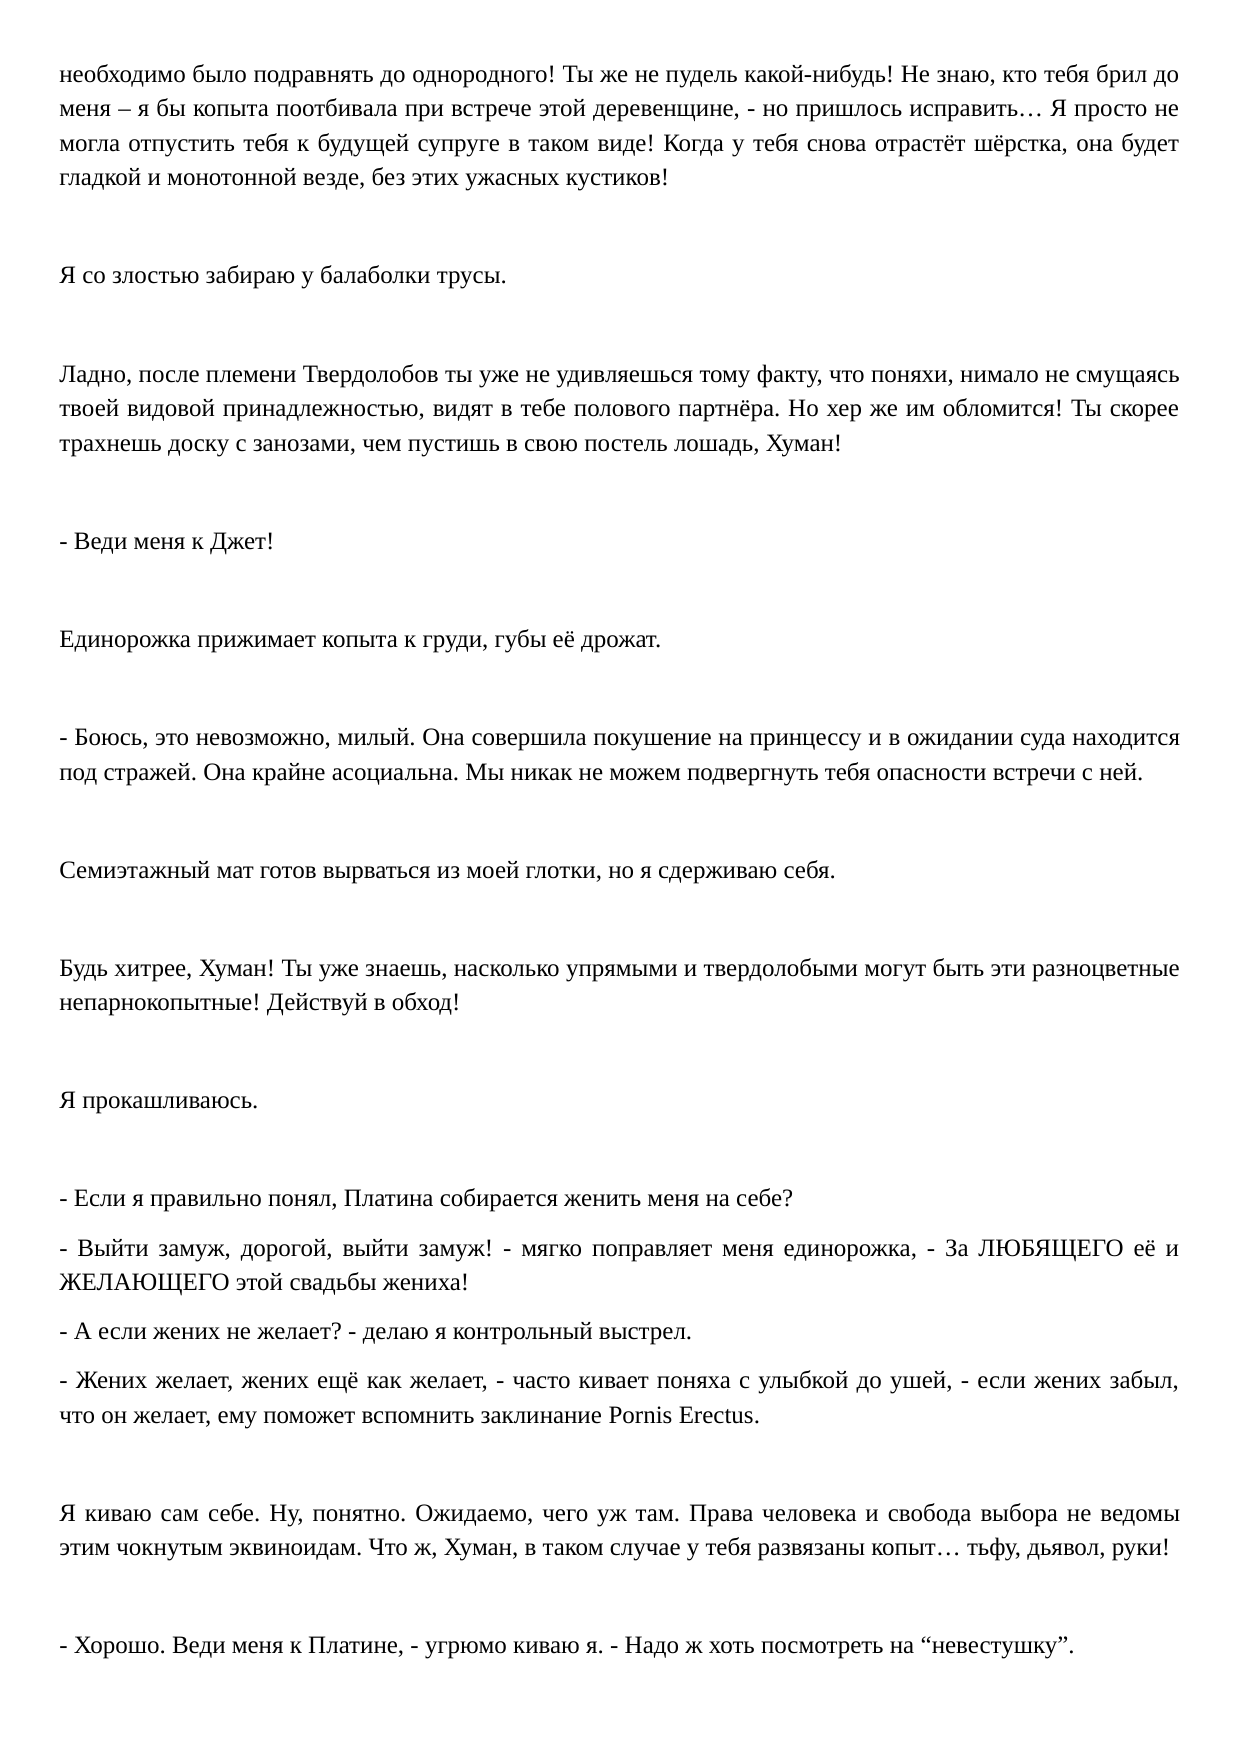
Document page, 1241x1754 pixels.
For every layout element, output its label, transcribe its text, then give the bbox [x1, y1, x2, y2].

text - А если жених не желает? - делаю я контрольный выстрел. [59, 1316, 1181, 1345]
text - Если я правильно понял, Платина собирается женить меня на себе? [59, 1183, 1181, 1212]
text - Выйти замуж, дорогой, выйти замуж! - мягко поправляет меня единорожка, - За ЛЮБЯЩЕГО её и ЖЕЛАЮЩЕГО этой свадьбы жениха! [59, 1233, 1181, 1296]
text Семиэтажный мат готов вырваться из моей глотки, но я сдерживаю себя. [59, 855, 1181, 883]
text Ладно, после племени Твердолобов ты уже не удивляешься тому факту, что поняхи, нимало не смущаясь твоей видовой принадлежностью, видят в тебе полового партнёра. Но хер же им обломится! Ты скорее трахнешь доску с занозами, чем пустишь в свою постель лошадь, Хуман! [59, 359, 1181, 456]
text Я прокашливаюсь. [59, 1085, 1181, 1114]
text - Боюсь, это невозможно, милый. Она совершила покушение на принцессу и в ожидании суда находится под стражей. Она крайне асоциальна. Мы никак не можем подвергнуть тебя опасности встречи с ней. [59, 722, 1181, 785]
text необходимо было подравнять до однородного! Ты же не пудель какой-нибудь! Не знаю, кто тебя брил до меня – я бы копыта поотбивала при встрече этой деревенщине, - но пришлось исправить… Я просто не могла отпустить тебя к будущей супруге в таком виде! Когда у тебя снова отрастёт шёрстка, она будет гладкой и монотонной везде, без этих ужасных кустиков! [59, 59, 1181, 191]
text - Хорошо. Веди меня к Платине, - угрюмо киваю я. - Надо ж хоть посмотреть на “невестушку”. [59, 1630, 1181, 1659]
text Будь хитрее, Хуман! Ты уже знаешь, насколько упрямыми и твердолобыми могут быть эти разноцветные непарнокопытные! Действуй в обход! [59, 953, 1181, 1016]
text Я киваю сам себе. Ну, понятно. Ожидаемо, чего уж там. Права человека и свобода выбора не ведомы этим чокнутым эквиноидам. Что ж, Хуман, в таком случае у тебя развязаны копыт… тьфу, дьявол, руки! [59, 1498, 1181, 1561]
text - Жених желает, жених ещё как желает, - часто кивает поняха с улыбкой до ушей, - если жених забыл, что он желает, ему поможет вспомнить заклинание Pornis Erectus. [59, 1365, 1181, 1428]
text - Веди меня к Джет! [59, 526, 1181, 554]
text Единорожка прижимает копыта к груди, губы её дрожат. [59, 624, 1181, 653]
text Я со злостью забираю у балаболки трусы. [59, 261, 1181, 289]
